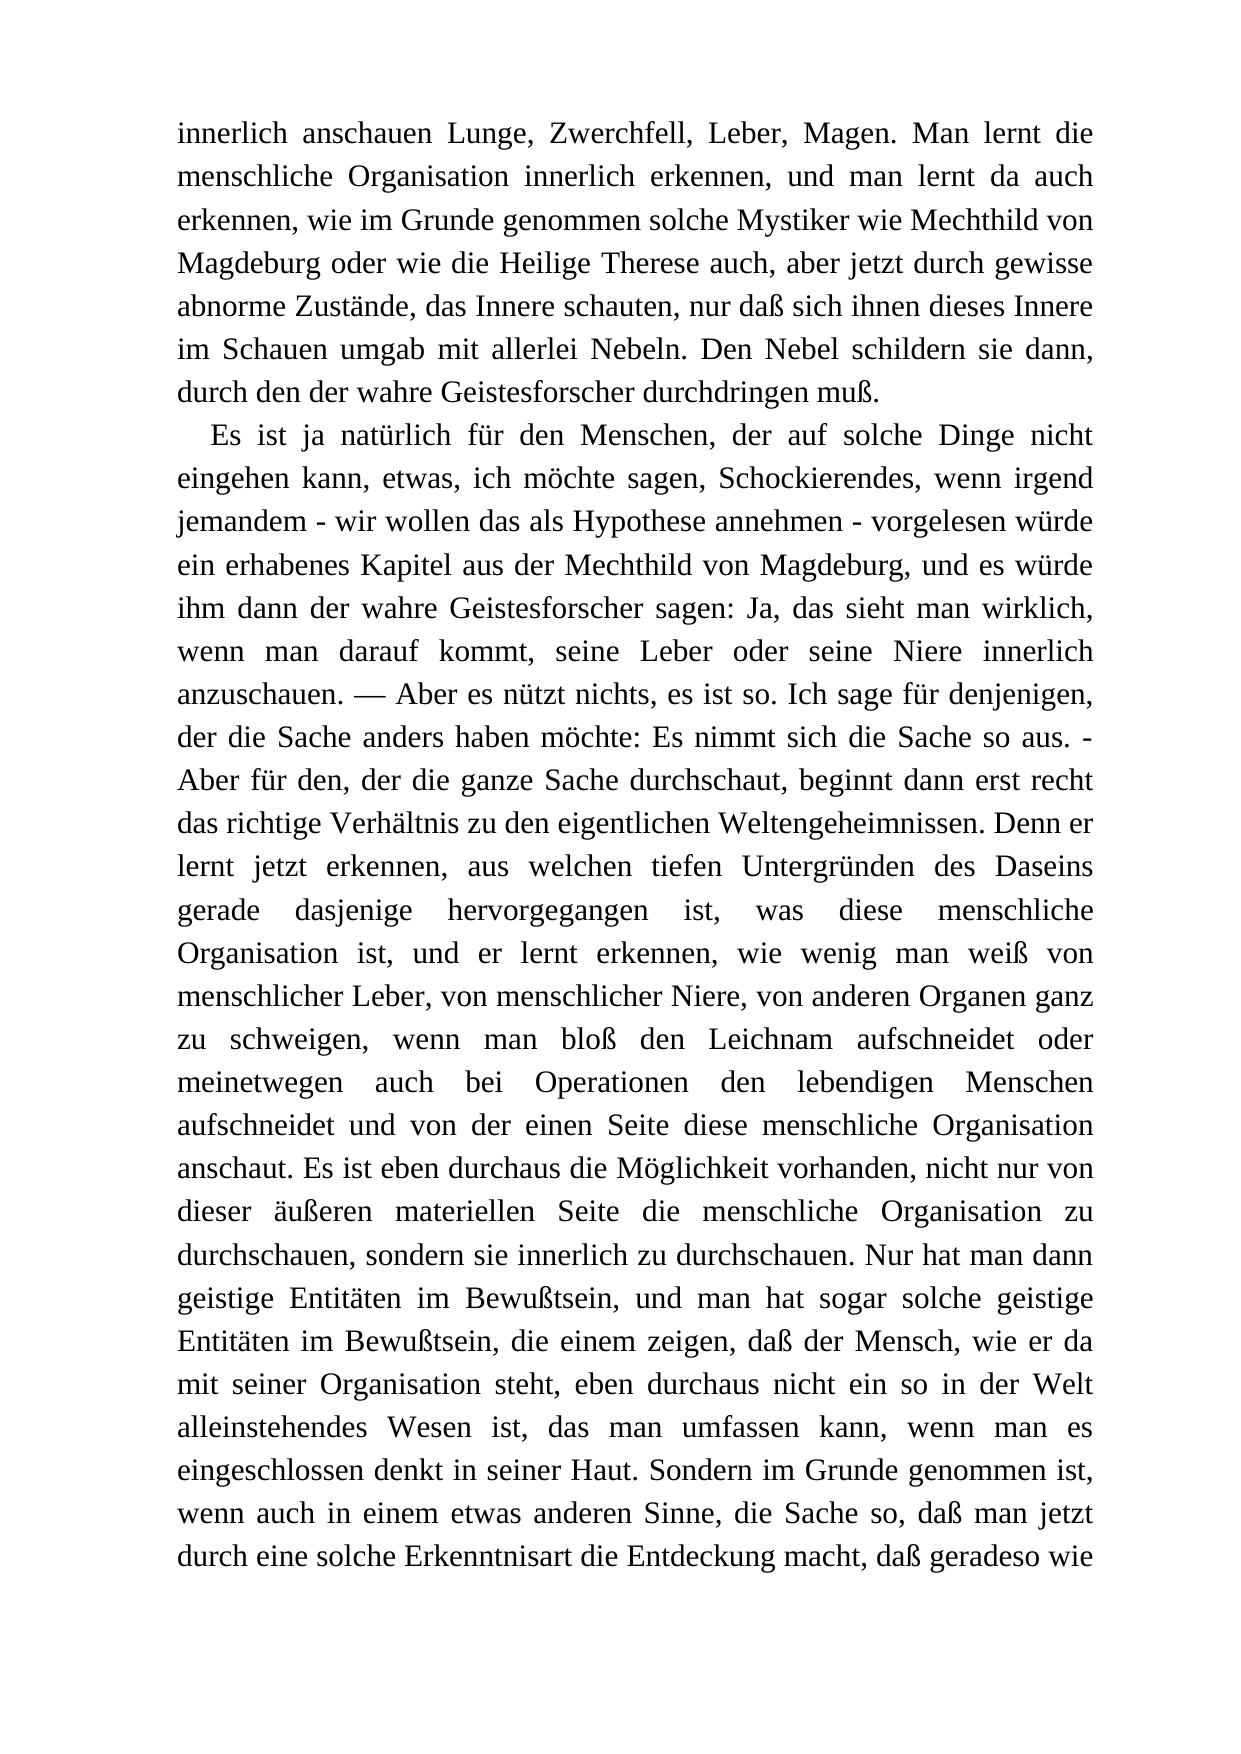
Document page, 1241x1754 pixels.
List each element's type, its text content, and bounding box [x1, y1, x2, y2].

text Es ist ja natürlich für den Menschen, der auf solche Dinge nicht eingehen kann, etwas, ich möchte sagen, Schockierendes, wenn irgend jemandem - wir wollen das als Hypothese annehmen - vorgelesen würde ein erhabenes Kapitel aus der Mechthild von Magdeburg, und es würde ihm dann der wahre Geistesforscher sagen: Ja, das sieht man wirklich, wenn man darauf kommt, seine Leber oder seine Niere innerlich anzuschauen. — Aber es nützt nichts, es ist so. Ich sage für denjenigen, der die Sache anders haben möchte: Es nimmt sich die Sache so aus. - Aber für den, der die ganze Sache durchschaut, beginnt dann erst recht das richtige Verhältnis zu den eigentlichen Weltengeheimnissen. Denn er lernt jetzt erkennen, aus welchen tiefen Untergründen des Daseins gerade dasjenige hervorgegangen ist, was diese menschliche Organisation ist, und er lernt erkennen, wie wenig man weiß von menschlicher Leber, von menschlicher Niere, von anderen Organen ganz zu schweigen, wenn man bloß den Leichnam aufschneidet oder meinetwegen auch bei Operationen den lebendigen Menschen aufschneidet und von der einen Seite diese menschliche Organisation anschaut. Es ist eben durchaus die Möglichkeit vorhanden, nicht nur von dieser äußeren materiellen Seite die menschliche Organisation zu durchschauen, sondern sie innerlich zu durchschauen. Nur hat man dann geistige Entitäten im Bewußtsein, und man hat sogar solche geistige Entitäten im Bewußtsein, die einem zeigen, daß der Mensch, wie er da mit seiner Organisation steht, eben durchaus nicht ein so in der Welt alleinstehendes Wesen ist, das man umfassen kann, wenn man es eingeschlossen denkt in seiner Haut. Sondern im Grunde genommen ist, wenn auch in einem etwas anderen Sinne, die Sache so, daß man jetzt durch eine solche Erkenntnisart die Entdeckung macht, daß geradeso wie [177, 416, 1094, 1574]
text innerlich anschauen Lunge, Zwerchfell, Leber, Magen. Man lernt die menschliche Organisation innerlich erkennen, und man lernt da auch erkennen, wie im Grunde genommen solche Mystiker wie Mechthild von Magdeburg oder wie die Heilige Therese auch, aber jetzt durch gewisse abnorme Zustände, das Innere schauten, nur daß sich ihnen dieses Innere im Schauen umgab mit allerlei Nebeln. Den Nebel schildern sie dann, durch den der wahre Geistesforscher durchdringen muß. [177, 114, 1094, 409]
